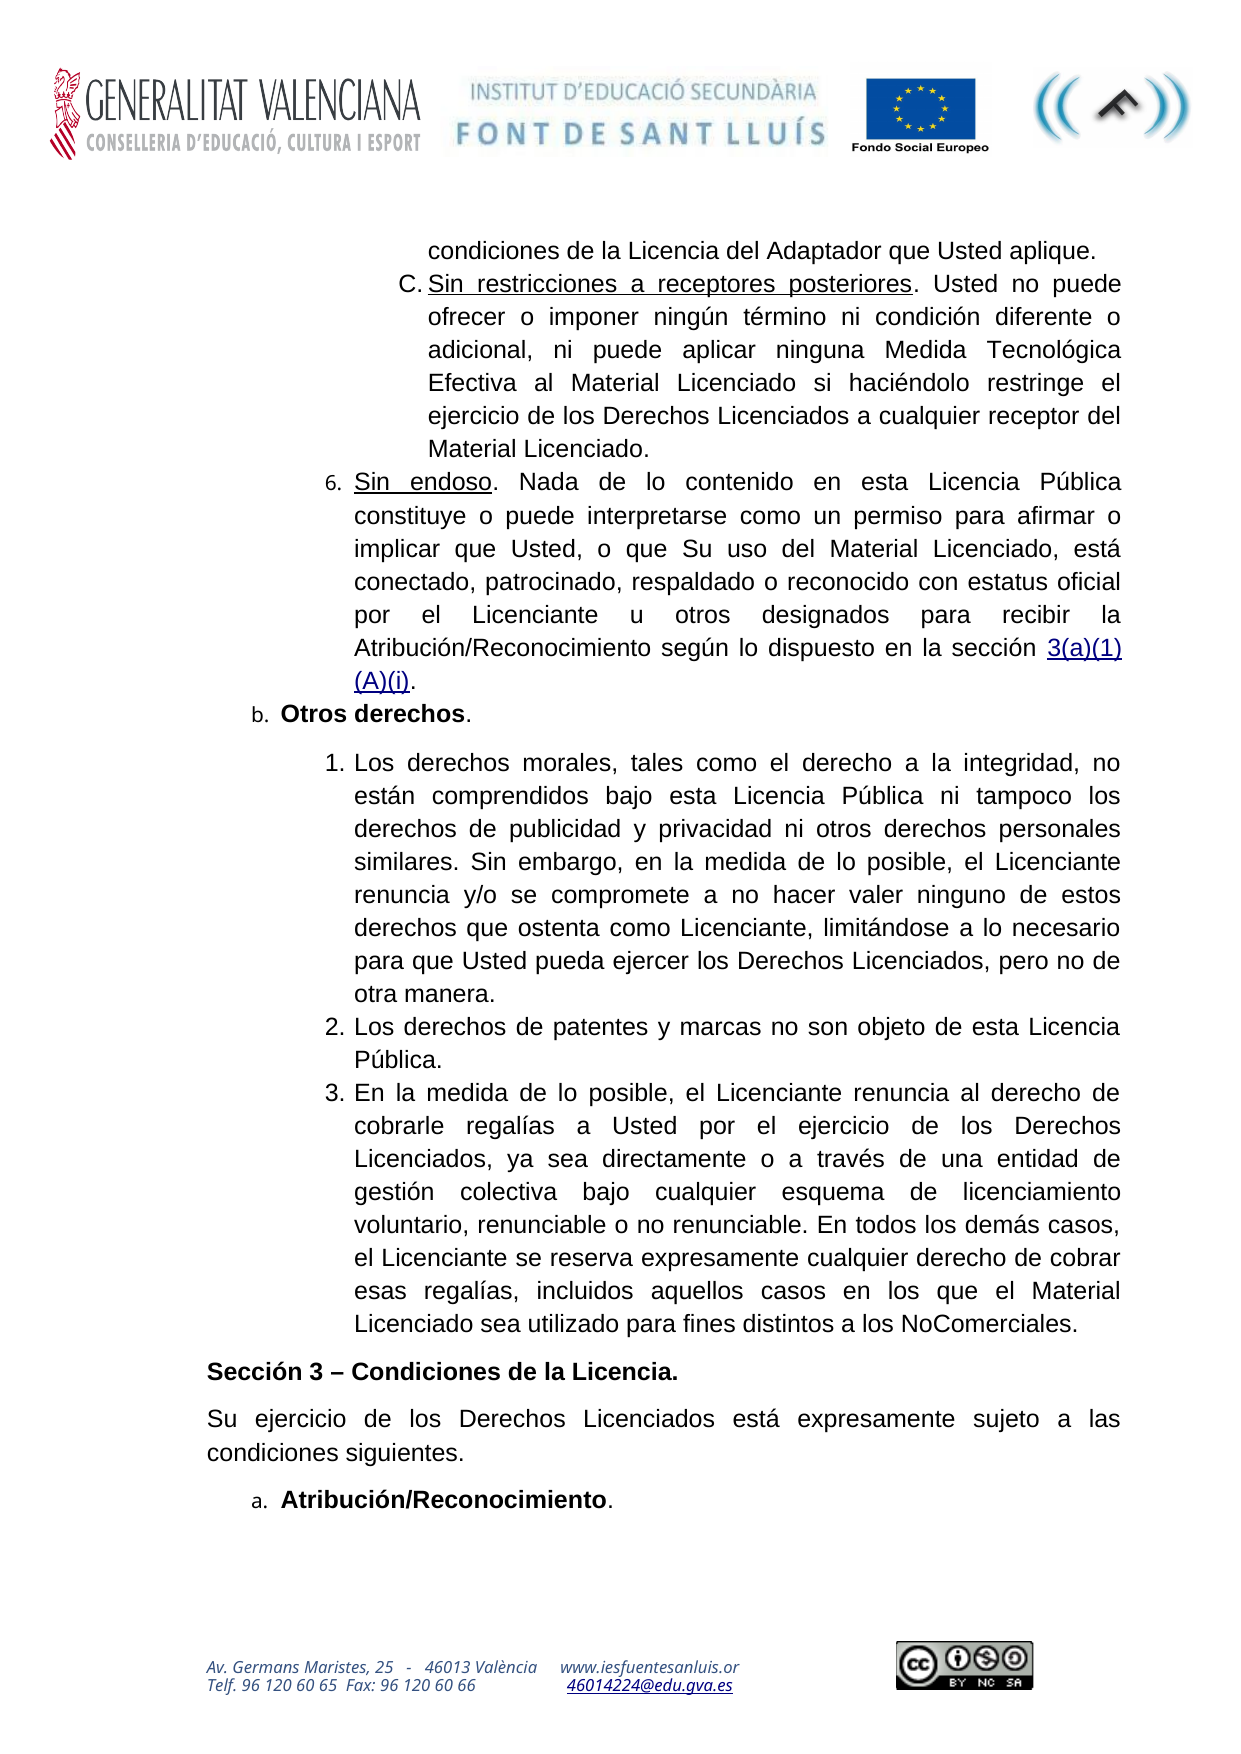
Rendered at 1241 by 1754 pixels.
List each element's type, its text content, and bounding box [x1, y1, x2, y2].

picture [896, 1641, 1034, 1690]
list Sin restricciones a receptores posteriores. Usted no puede ofrecer o imponer ningún término ni condición diferente o adicional, ni puede aplicar ninguna Medida Tecnológica Efectiva al Material Licenciado si haciéndolo restringe el ejercicio de los Derechos Licenciados a cualquier receptor del Material Licenciado. [398, 269, 1122, 463]
list Atribución/Reconocimiento. [251, 1485, 1122, 1515]
text Su ejercicio de los Derechos Licenciados está expresamente sujeto a las condiciones siguientes. [207, 1404, 1122, 1466]
list En la medida de lo posible, el Licenciante renuncia al derecho de cobrarle regalías a Usted por el ejercicio de los Derechos Licenciados, ya sea directamente o a través de una entidad de gestión colectiva bajo cualquier esquema de licenciamiento voluntario, renunciable o no renunciable. En todos los demás casos, el Licenciante se reserva expresamente cualquier derecho de cobrar esas regalías, incluidos aquellos casos en los que el Material Licenciado sea utilizado para fines distintos a los NoComerciales. [324, 1078, 1122, 1338]
picture [46, 66, 424, 162]
list Otros derechos. [251, 699, 1122, 729]
picture [849, 61, 993, 157]
list condiciones de la Licencia del Adaptador que Usted aplique. [398, 236, 1122, 265]
list Sin endoso. Nada de lo contenido en esta Licencia Pública constituye o puede interpretarse como un permiso para afirmar o implicar que Usted, o que Su uso del Material Licenciado, está conectado, patrocinado, respaldado o reconocido con estatus oficial por el Licenciante u otros designados para recibir la Atribución/Reconocimiento según lo dispuesto en la sección 3(a)(1)(A)(i). [324, 467, 1122, 695]
text Sección 3 – Condiciones de la Licencia. [207, 1357, 1122, 1386]
picture [440, 66, 829, 157]
picture [1032, 67, 1194, 148]
list Los derechos morales, tales como el derecho a la integridad, no están comprendidos bajo esta Licencia Pública ni tampoco los derechos de publicidad y privacidad ni otros derechos personales similares. Sin embargo, en la medida de lo posible, el Licenciante renuncia y/o se compromete a no hacer valer ninguno de estos derechos que ostenta como Licenciante, limitándose a lo necesario para que Usted pueda ejercer los Derechos Licenciados, pero no de otra manera. [324, 748, 1122, 1008]
list Los derechos de patentes y marcas no son objeto de esta Licencia Pública. [324, 1012, 1122, 1074]
